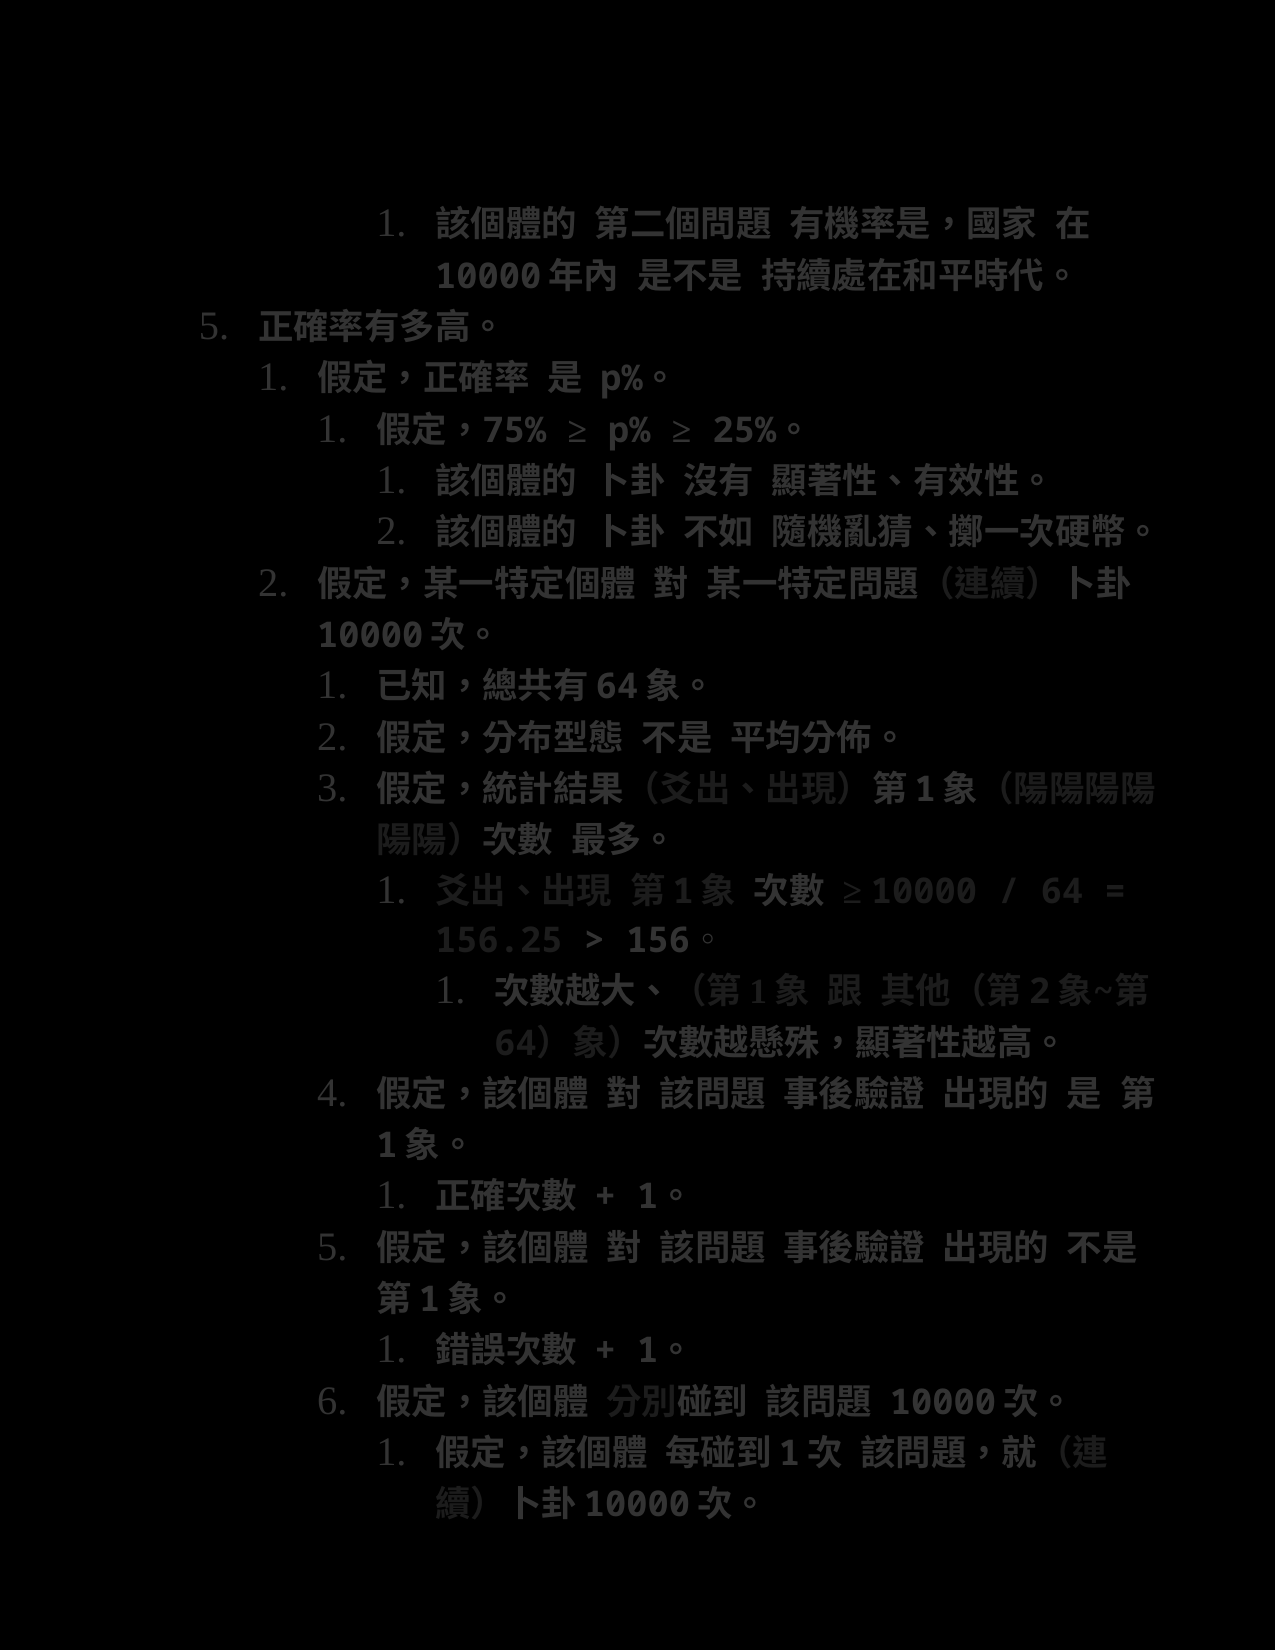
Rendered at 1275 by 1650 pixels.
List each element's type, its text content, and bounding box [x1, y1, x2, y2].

list 正確次數 + 1。 [376, 1168, 1157, 1219]
list 假定，分布型態 不是 平均分佈。 [317, 709, 1157, 760]
list 該個體的 卜卦 不如 隨機亂猜、擲一次硬幣。 [376, 504, 1157, 555]
list 假定，統計結果（爻出、出現）第1象（陽陽陽陽陽陽）次數 最多。 [317, 760, 1157, 863]
list 次數越大、（第1象 跟 其他（第2象~第64）象）次數越懸殊，顯著性越高。 [435, 962, 1157, 1065]
list 錯誤次數 + 1。 [376, 1322, 1157, 1373]
list 假定，該個體 每碰到1次 該問題，就（連續）卜卦10000次。 [376, 1424, 1157, 1527]
list 該個體的 卜卦 沒有 顯著性、有效性。 [376, 452, 1157, 504]
list 正確率有多高。 [199, 298, 1157, 350]
list 假定，75% ≥ p% ≥ 25%。 [317, 401, 1157, 452]
list 假定，某一特定個體 對 某一特定問題（連續）卜卦 10000次。 [258, 555, 1157, 658]
list 假定，正確率 是 p%。 [258, 350, 1157, 401]
list 假定，該個體 分別碰到 該問題 10000次。 [317, 1373, 1157, 1424]
list 該個體的 第二個問題 有機率是，國家 在 10000年內 是不是 持續處在和平時代。 [376, 196, 1157, 298]
list 爻出、出現 第1象 次數 ≥ 10000 / 64 = 156.25 > 156。 [376, 863, 1157, 962]
list 已知，總共有64象。 [317, 658, 1157, 709]
list 假定，該個體 對 該問題 事後驗證 出現的 是 第1象。 [317, 1065, 1157, 1168]
list 假定，該個體 對 該問題 事後驗證 出現的 不是 第1象。 [317, 1219, 1157, 1322]
